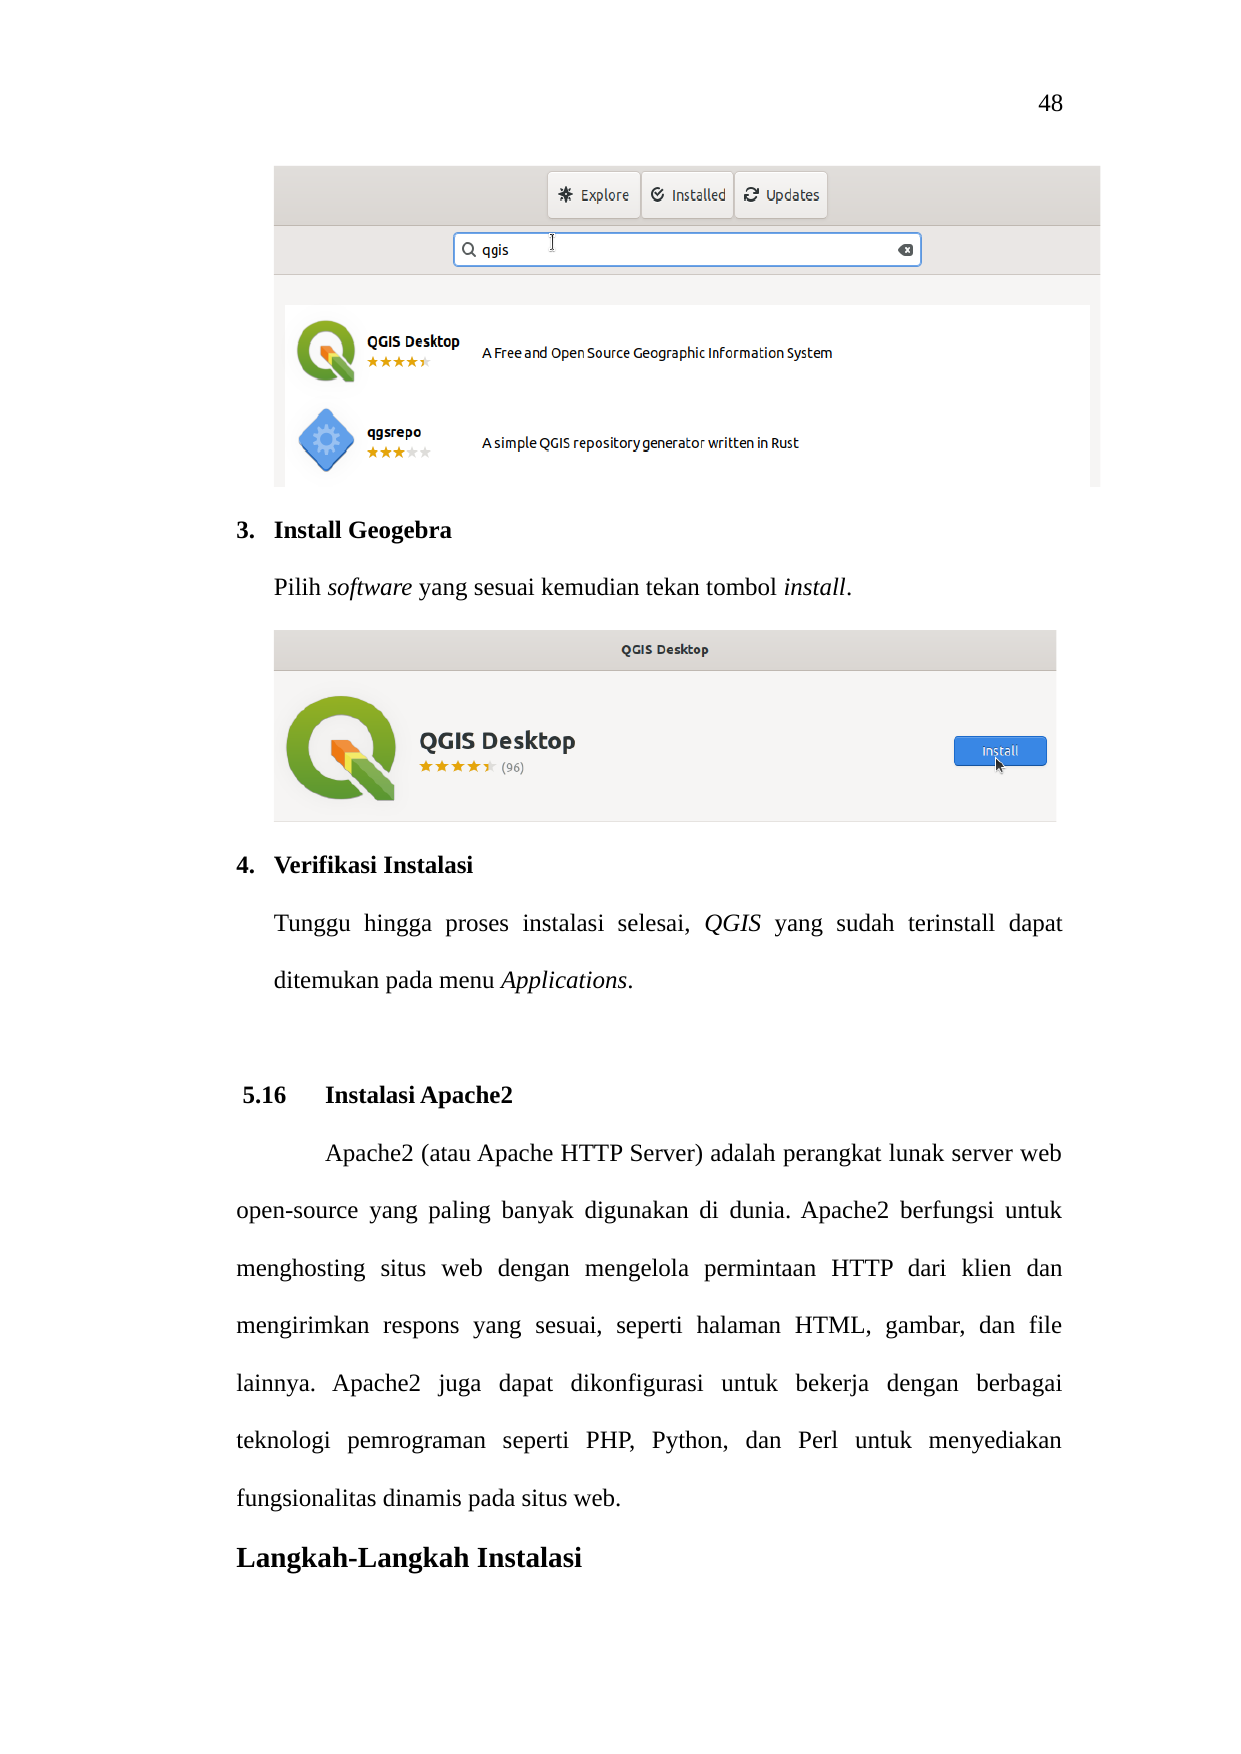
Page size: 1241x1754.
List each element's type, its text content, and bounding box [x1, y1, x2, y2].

subtitle Instalasi Apache2 [236, 1080, 1063, 1109]
list Verifikasi Instalasi [236, 850, 1063, 879]
text Apache2 (atau Apache HTTP Server) adalah perangkat lunak server web open-source yang paling banyak digunakan di dunia. Apache2 berfungsi untuk menghosting situs web dengan mengelola permintaan HTTP dari klien dan mengirimkan respons yang sesuai, seperti halaman HTML, gambar, dan file lainnya. Apache2 juga dapat dikonfigurasi untuk bekerja dengan berbagai teknologi pemrograman seperti PHP, Python, dan Perl untuk menyediakan fungsionalitas dinamis pada situs web. [236, 1138, 1063, 1512]
picture [273, 630, 1057, 822]
list Install Geogebra [236, 515, 1063, 544]
list Tunggu hingga proses instalasi selesai, QGIS yang sudah terinstall dapat ditemukan pada menu Applications. [236, 908, 1063, 994]
list Pilih software yang sesuai kemudian tekan tombol install. [236, 572, 1063, 601]
text Langkah-Langkah Instalasi [236, 1540, 1063, 1574]
picture [273, 165, 1101, 487]
